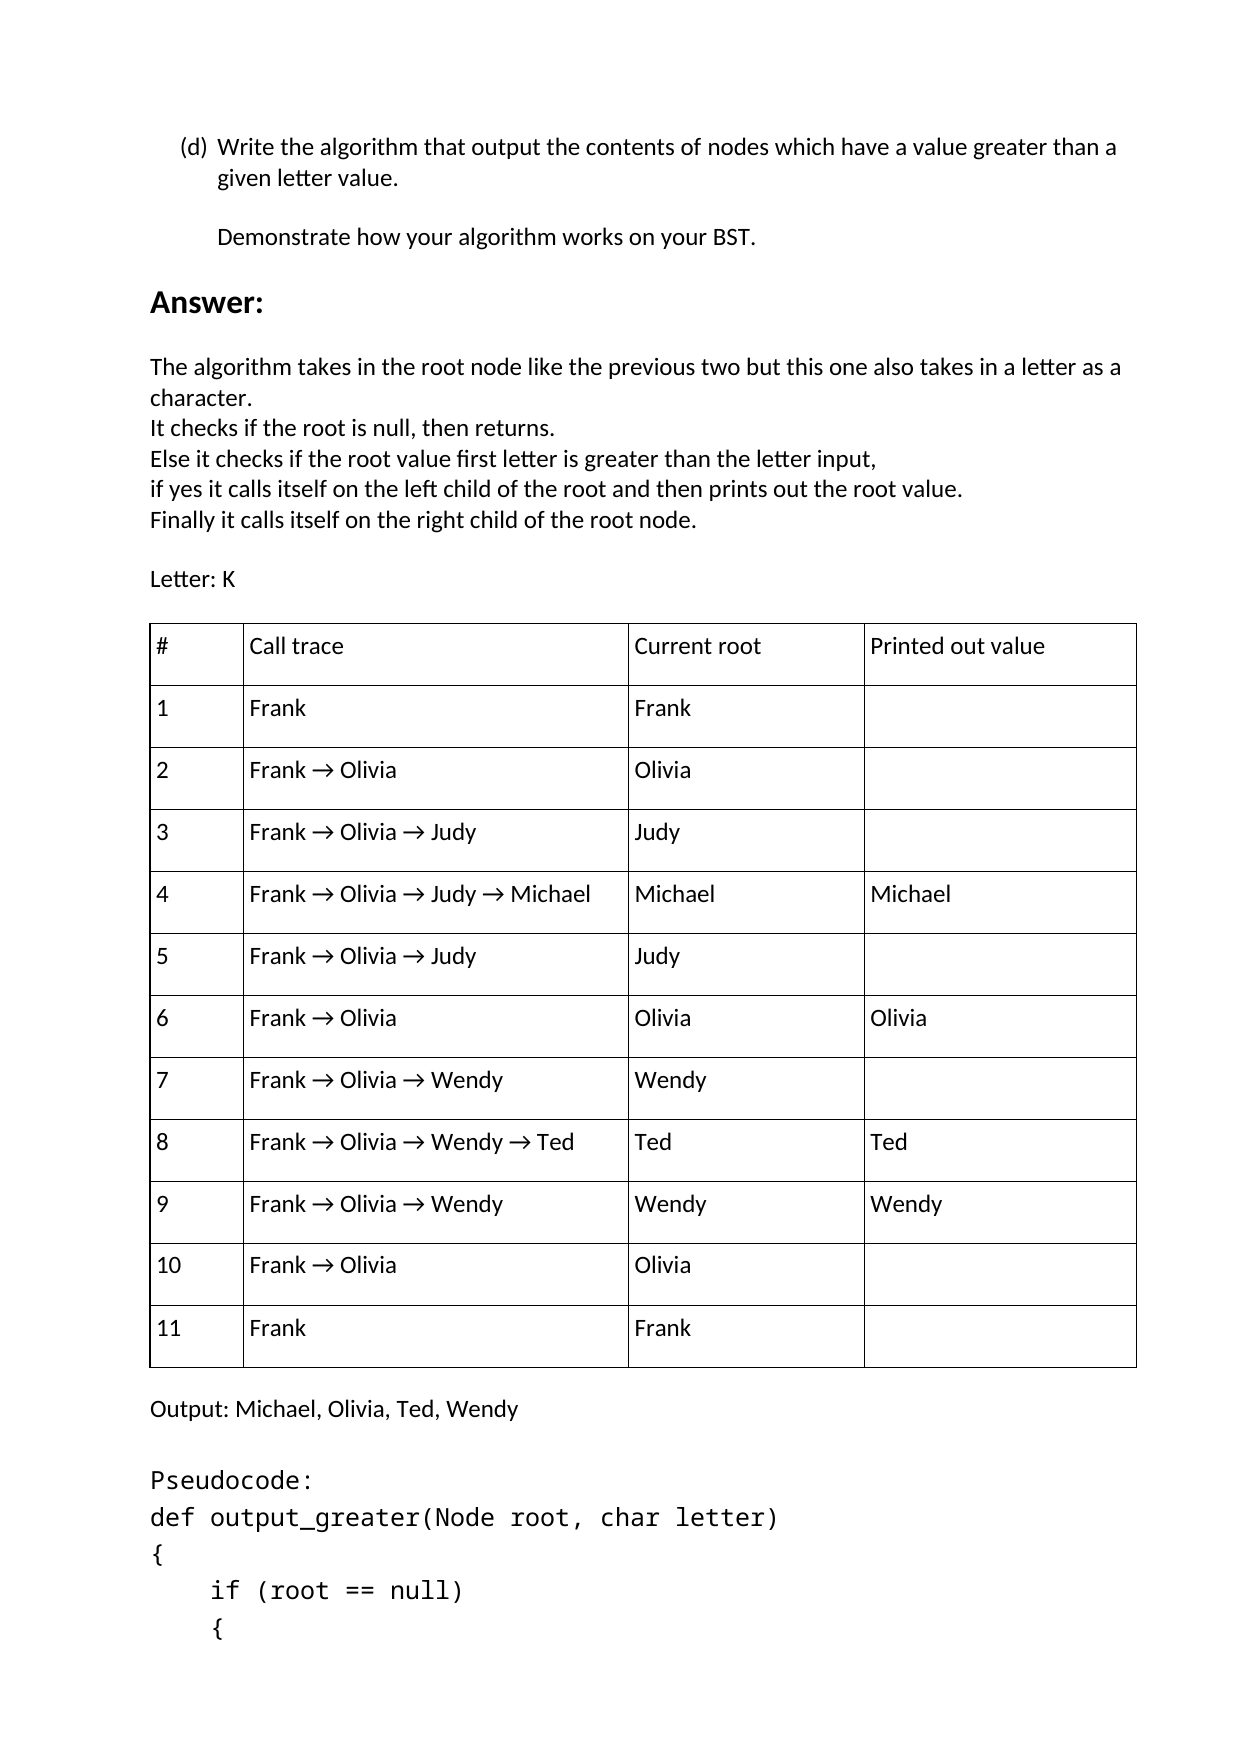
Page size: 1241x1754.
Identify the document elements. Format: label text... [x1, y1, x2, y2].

table_cell 1 [151, 686, 243, 747]
table_cell Wendy [629, 1182, 864, 1243]
table_cell Frank → Olivia → Wendy [244, 1058, 628, 1119]
table_cell 4 [151, 872, 243, 933]
table_cell [865, 934, 1136, 995]
table_cell Olivia [865, 996, 1136, 1057]
text Answer: [150, 281, 1137, 322]
table_cell Frank → Olivia [244, 748, 628, 809]
table_cell [865, 1244, 1136, 1305]
table_cell Frank [629, 686, 864, 747]
table_cell 3 [151, 810, 243, 871]
list Write the algorithm that output the contents of nodes which have a value greater than a given letter value. [179, 131, 1137, 192]
table_header # [151, 624, 243, 685]
table_cell 5 [151, 934, 243, 995]
table_cell Michael [629, 872, 864, 933]
table_cell 9 [151, 1182, 243, 1243]
table_cell Michael [865, 872, 1136, 933]
table_cell 11 [151, 1306, 243, 1367]
list { [150, 1610, 1137, 1644]
text Demonstrate how your algorithm works on your BST. [217, 222, 1137, 252]
table_cell Wendy [629, 1058, 864, 1119]
table_cell Frank → Olivia [244, 1244, 628, 1305]
table_cell [865, 686, 1136, 747]
table_cell [865, 1058, 1136, 1119]
table_cell [865, 810, 1136, 871]
table_cell Frank → Olivia [244, 996, 628, 1057]
list Output: Michael, Olivia, Ted, Wendy [150, 1393, 1137, 1423]
table_header Printed out value [865, 624, 1136, 685]
table_cell Olivia [629, 996, 864, 1057]
table_cell 7 [151, 1058, 243, 1119]
list if (root == null) [150, 1573, 1137, 1607]
table_cell Frank → Olivia → Wendy [244, 1182, 628, 1243]
table_cell 2 [151, 748, 243, 809]
table_cell Judy [629, 810, 864, 871]
table_cell Frank → Olivia → Judy → Michael [244, 872, 628, 933]
table_cell Frank [244, 686, 628, 747]
table_cell Frank → Olivia → Judy [244, 934, 628, 995]
table_cell Olivia [629, 748, 864, 809]
table_cell 8 [151, 1120, 243, 1181]
table_cell Frank → Olivia → Wendy → Ted [244, 1120, 628, 1181]
table_cell Frank → Olivia → Judy [244, 810, 628, 871]
table_cell 6 [151, 996, 243, 1057]
table_cell [865, 748, 1136, 809]
text Letter: K [150, 563, 1137, 594]
table_header Call trace [244, 624, 628, 685]
list { [150, 1536, 1137, 1570]
table_header Current root [629, 624, 864, 685]
table_cell Ted [865, 1120, 1136, 1181]
table_cell Frank [244, 1306, 628, 1367]
table_cell 10 [151, 1244, 243, 1305]
list Pseudocode: [150, 1463, 1137, 1497]
table_cell Olivia [629, 1244, 864, 1305]
table_cell Wendy [865, 1182, 1136, 1243]
table_cell Frank [629, 1306, 864, 1367]
list def output_greater(Node root, char letter) [150, 1499, 1137, 1533]
table_cell [865, 1306, 1136, 1367]
text The algorithm takes in the root node like the previous two but this one also takes in a letter as a character. It checks if the root is null, then returns. Else it checks if the root value first letter is greater than the letter input, if yes it calls itself on the left child of the root and then prints out the root value. Finally it calls itself on the right child of the root node. [150, 351, 1137, 534]
table_cell Ted [629, 1120, 864, 1181]
table_cell Judy [629, 934, 864, 995]
